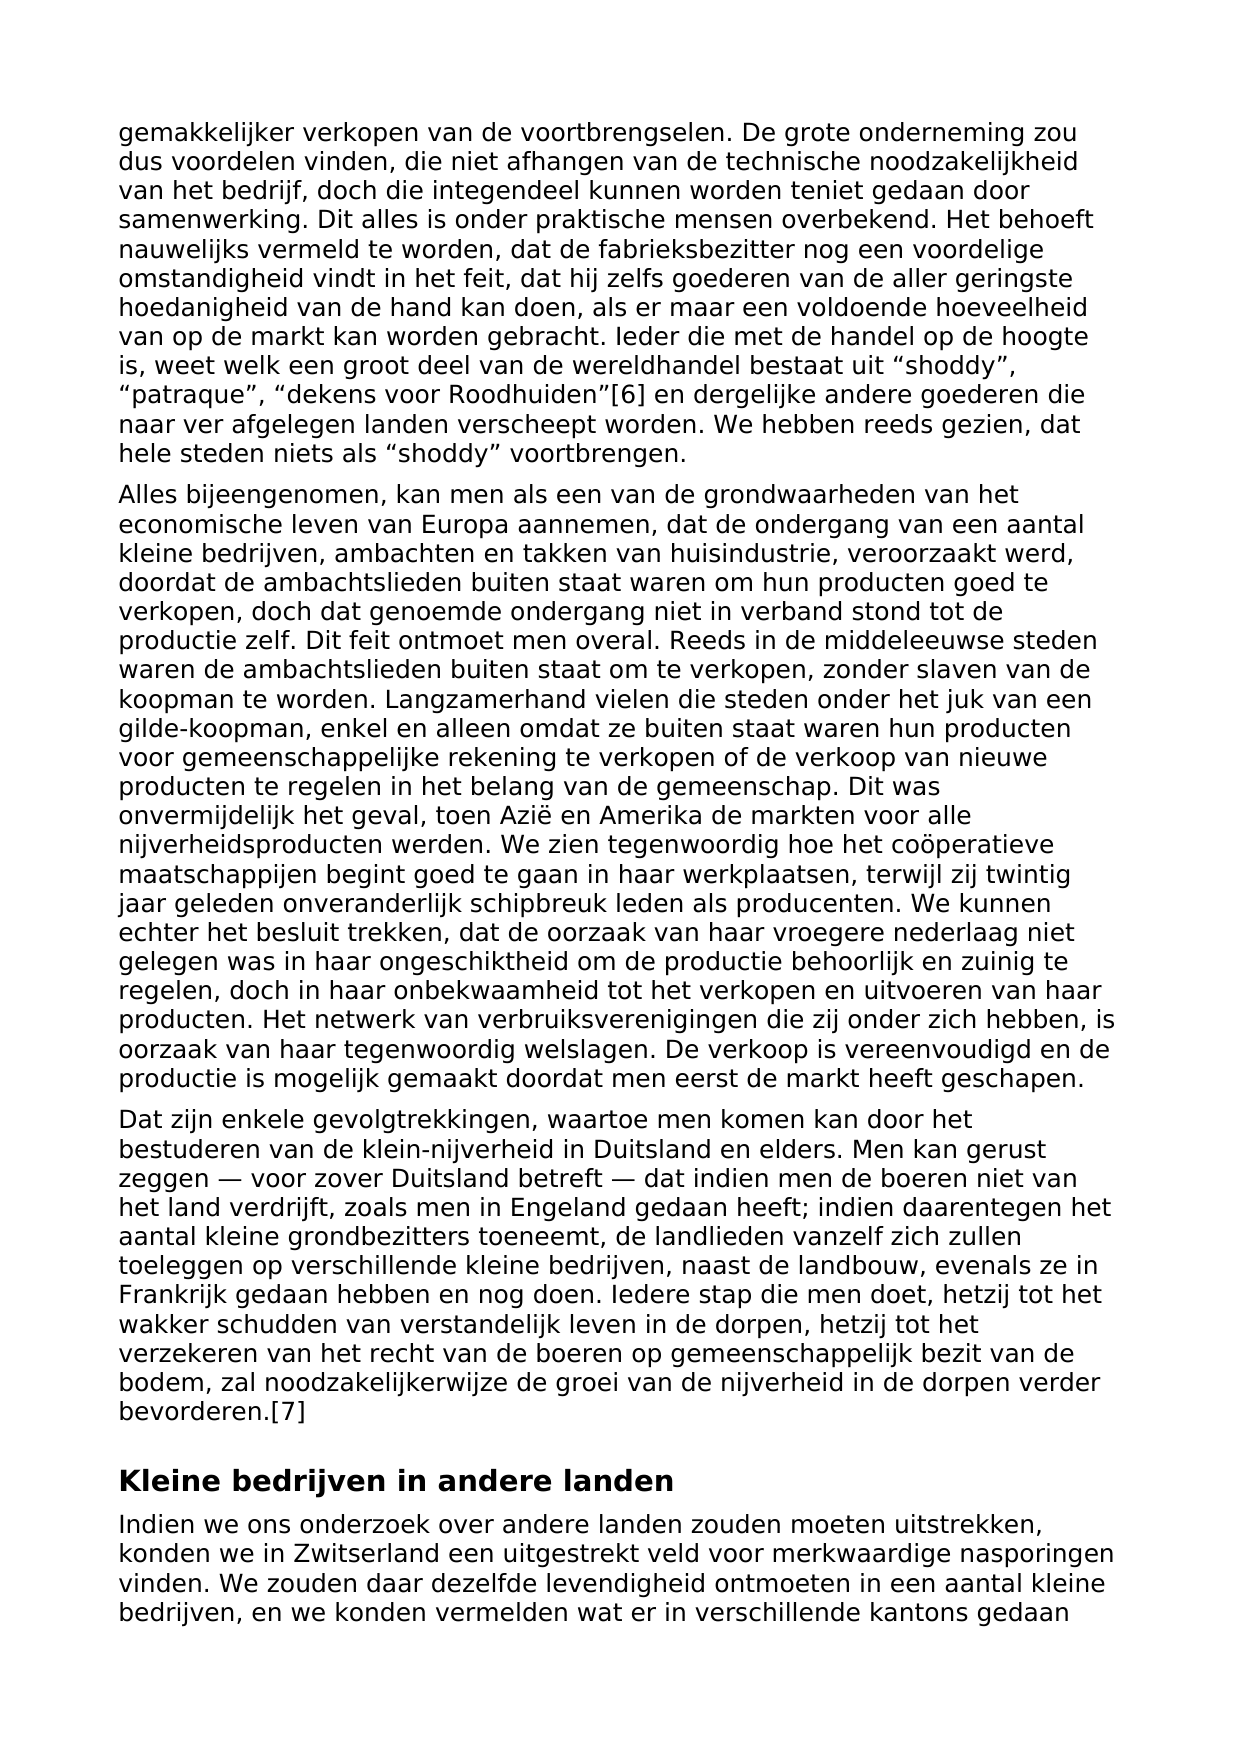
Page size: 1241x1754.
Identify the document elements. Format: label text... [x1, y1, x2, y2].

text gemakkelijker verkopen van de voortbrengselen. De grote onderneming zou dus voordelen vinden, die niet afhangen van de technische noodzakelijkheid van het bedrijf, doch die integendeel kunnen worden teniet gedaan door samenwerking. Dit alles is onder praktische mensen overbekend. Het behoeft nauwelijks vermeld te worden, dat de fabrieksbezitter nog een voordelige omstandigheid vindt in het feit, dat hij zelfs goederen van de aller geringste hoedanigheid van de hand kan doen, als er maar een voldoende hoeveelheid van op de markt kan worden gebracht. Ieder die met de handel op de hoogte is, weet welk een groot deel van de wereldhandel bestaat uit “shoddy”, “patraque”, “dekens voor Roodhuiden”[6] en dergelijke andere goederen die naar ver afgelegen landen verscheept worden. We hebben reeds gezien, dat hele steden niets als “shoddy” voortbrengen. [118, 118, 1122, 468]
text Indien we ons onderzoek over andere landen zouden moeten uitstrekken, konden we in Zwitserland een uitgestrekt veld voor merkwaardige nasporingen vinden. We zouden daar dezelfde levendigheid ontmoeten in een aantal kleine bedrijven, en we konden vermelden wat er in verschillende kantons gedaan [118, 1510, 1122, 1627]
text Dat zijn enkele gevolgtrekkingen, waartoe men komen kan door het bestuderen van de klein-nijverheid in Duitsland en elders. Men kan gerust zeggen — voor zover Duitsland betreft — dat indien men de boeren niet van het land verdrijft, zoals men in Engeland gedaan heeft; indien daarentegen het aantal kleine grondbezitters toeneemt, de landlieden vanzelf zich zullen toeleggen op verschillende kleine bedrijven, naast de landbouw, evenals ze in Frankrijk gedaan hebben en nog doen. Iedere stap die men doet, hetzij tot het wakker schudden van verstandelijk leven in de dorpen, hetzij tot het verzekeren van het recht van de boeren op gemeenschappelijk bezit van de bodem, zal noodzakelijkerwijze de groei van de nijverheid in de dorpen verder bevorderen.[7] [118, 1106, 1122, 1426]
text Alles bijeengenomen, kan men als een van de grondwaarheden van het economische leven van Europa aannemen, dat de ondergang van een aantal kleine bedrijven, ambachten en takken van huisindustrie, veroorzaakt werd, doordat de ambachtslieden buiten staat waren om hun producten goed te verkopen, doch dat genoemde ondergang niet in verband stond tot de productie zelf. Dit feit ontmoet men overal. Reeds in de middeleeuwse steden waren de ambachtslieden buiten staat om te verkopen, zonder slaven van de koopman te worden. Langzamerhand vielen die steden onder het juk van een gilde-koopman, enkel en alleen omdat ze buiten staat waren hun producten voor gemeenschappelijke rekening te verkopen of de verkoop van nieuwe producten te regelen in het belang van de gemeenschap. Dit was onvermijdelijk het geval, toen Azië en Amerika de markten voor alle nijverheidsproducten werden. We zien tegenwoordig hoe het coöperatieve maatschappijen begint goed te gaan in haar werkplaatsen, terwijl zij twintig jaar geleden onveranderlijk schipbreuk leden als producenten. We kunnen echter het besluit trekken, dat de oorzaak van haar vroegere nederlaag niet gelegen was in haar ongeschiktheid om de productie behoorlijk en zuinig te regelen, doch in haar onbekwaamheid tot het verkopen en uitvoeren van haar producten. Het netwerk van verbruiksverenigingen die zij onder zich hebben, is oorzaak van haar tegenwoordig welslagen. De verkoop is vereenvoudigd en de productie is mogelijk gemaakt doordat men eerst de markt heeft geschapen. [118, 481, 1122, 1093]
subtitle Kleine bedrijven in andere landen [118, 1464, 1122, 1498]
